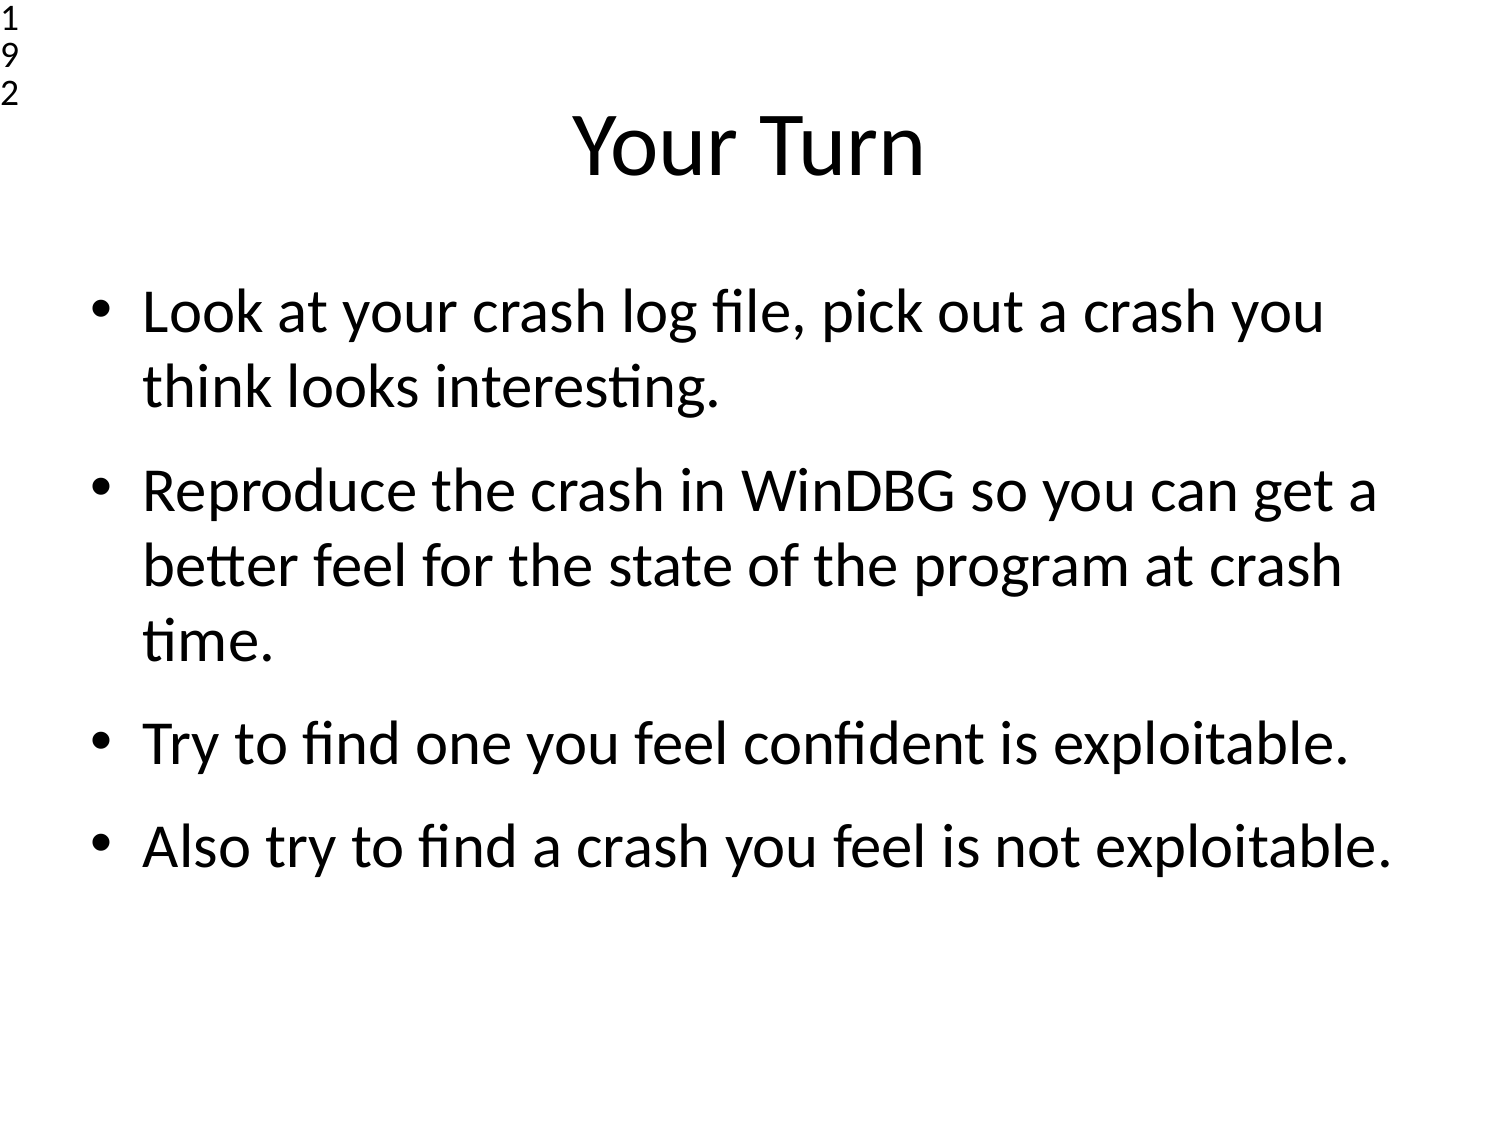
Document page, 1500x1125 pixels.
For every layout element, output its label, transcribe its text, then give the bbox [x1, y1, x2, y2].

title Your Turn [75, 45, 1425, 233]
list Look at your crash log file, pick out a crash you think looks interesting. Reproduce the crash in WinDBG so you can get a better feel for the state of the program at crash time. Try to find one you feel confident is exploitable. Also try to find a crash you feel is not exploitable. [75, 262, 1425, 1005]
